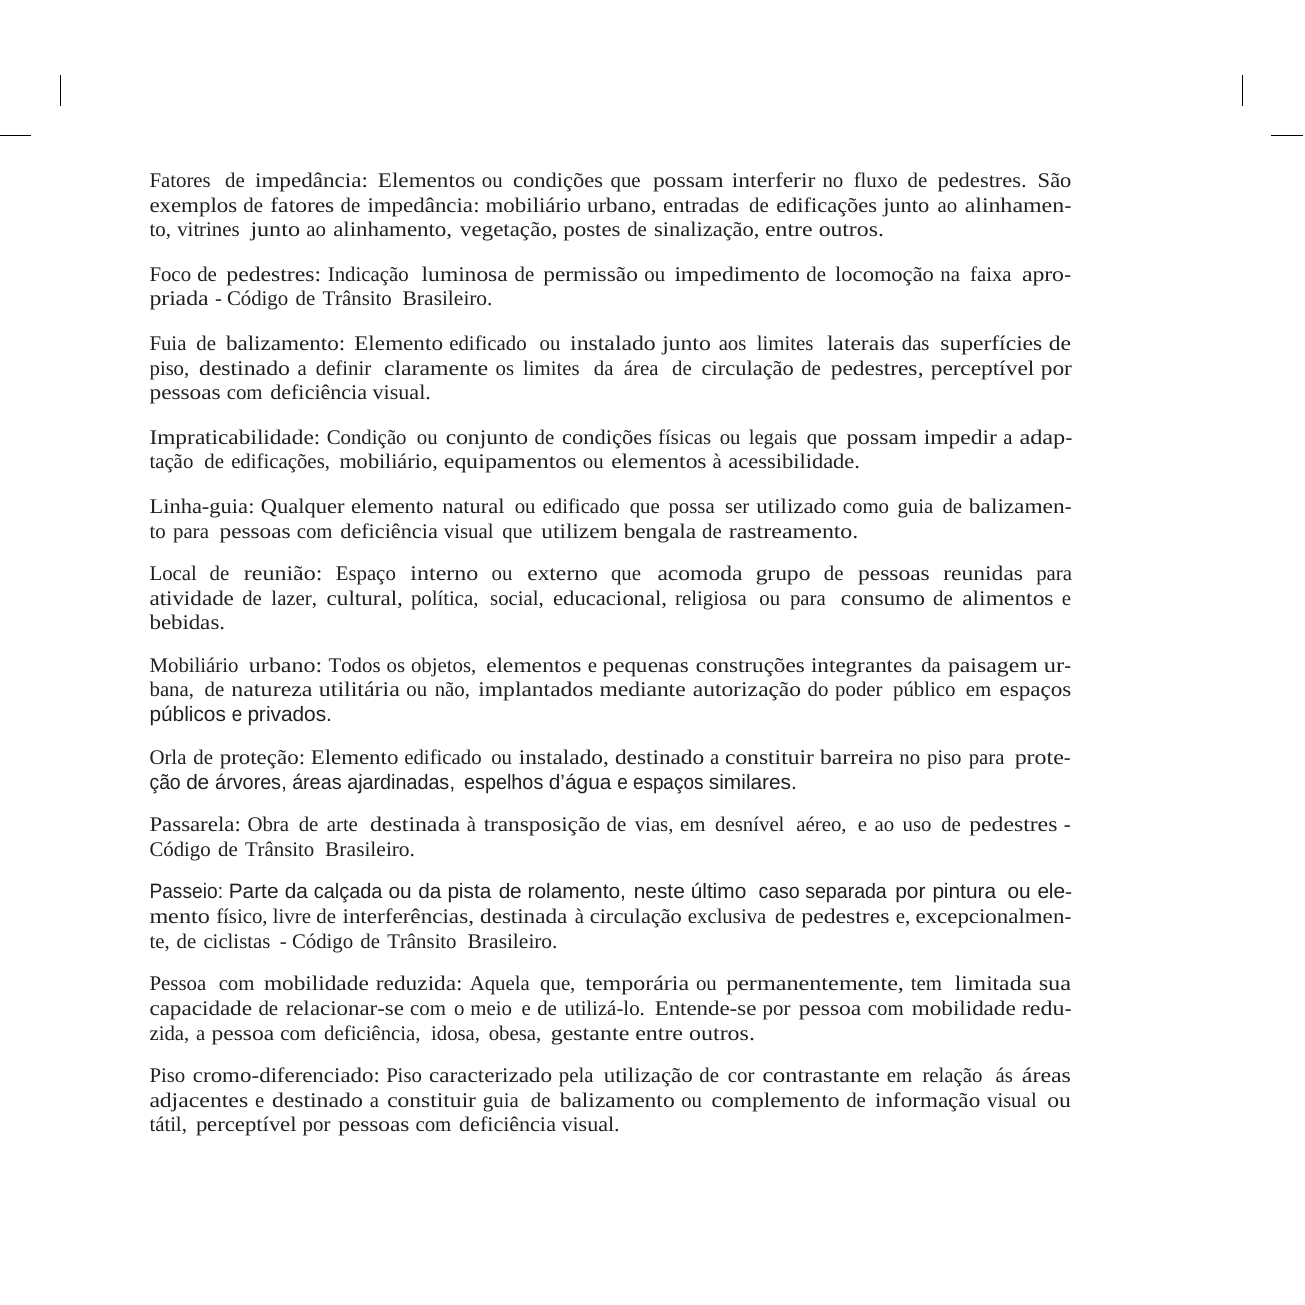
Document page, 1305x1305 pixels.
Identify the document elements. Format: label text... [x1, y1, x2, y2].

text Foco de pedestres: Indicação luminosa de permissão ou impedimento de locomoção na faixa apro- priada - Código de Trânsito Brasileiro. [149, 262, 1072, 310]
text Passarela: Obra de arte destinada à transposição de vias, em desnível aéreo, e ao uso de pedestres - Código de Trânsito Brasileiro. [149, 812, 1072, 861]
text Impraticabilidade: Condição ou conjunto de condições físicas ou legais que possam impedir a adap- tação de edificações, mobiliário, equipamentos ou elementos à acessibilidade. [149, 425, 1072, 473]
text Local de reunião: Espaço interno ou externo que acomoda grupo de pessoas reunidas para atividade de lazer, cultural, política, social, educacional, religiosa ou para consumo de alimentos e bebidas. [149, 561, 1072, 634]
text Fuia de balizamento: Elemento edificado ou instalado junto aos limites laterais das superfícies de piso, destinado a definir claramente os limites da área de circulação de pedestres, perceptível por pessoas com deficiência visual. [149, 331, 1072, 404]
text ção de árvores, áreas ajardinadas, espelhos d’água e espaços similares. [149, 769, 798, 793]
text Mobiliário urbano: Todos os objetos, elementos e pequenas construções integrantes da paisagem ur- bana, de natureza utilitária ou não, implantados mediante autorização do poder público em espaços públicos e privados. [149, 653, 1072, 726]
text Pessoa com mobilidade reduzida: Aquela que, temporária ou permanentemente, tem limitada sua capacidade de relacionar-se com o meio e de utilizá-lo. Entende-se por pessoa com mobilidade redu- zida, a pessoa com deficiência, idosa, obesa, gestante entre outros. [149, 971, 1072, 1045]
text Passeio: Parte da calçada ou da pista de rolamento, neste último caso separada por pintura ou ele- mento físico, livre de interferências, destinada à circulação exclusiva de pedestres e, excepcionalmen- te, de ciclistas - Código de Trânsito Brasileiro. [149, 879, 1072, 953]
text Orla de proteção: Elemento edificado ou instalado, destinado a constituir barreira no piso para prote- [149, 744, 1072, 769]
text Piso cromo-diferenciado: Piso caracterizado pela utilização de cor contrastante em relação ás áreas adjacentes e destinado a constituir guia de balizamento ou complemento de informação visual ou tátil, perceptível por pessoas com deficiência visual. [149, 1063, 1072, 1136]
text Fatores de impedância: Elementos ou condições que possam interferir no fluxo de pedestres. São exemplos de fatores de impedância: mobiliário urbano, entradas de edificações junto ao alinhamen- to, vitrines junto ao alinhamento, vegetação, postes de sinalização, entre outros. [149, 168, 1072, 241]
text Linha-guia: Qualquer elemento natural ou edificado que possa ser utilizado como guia de balizamen- to para pessoas com deficiência visual que utilizem bengala de rastreamento. [149, 494, 1072, 543]
